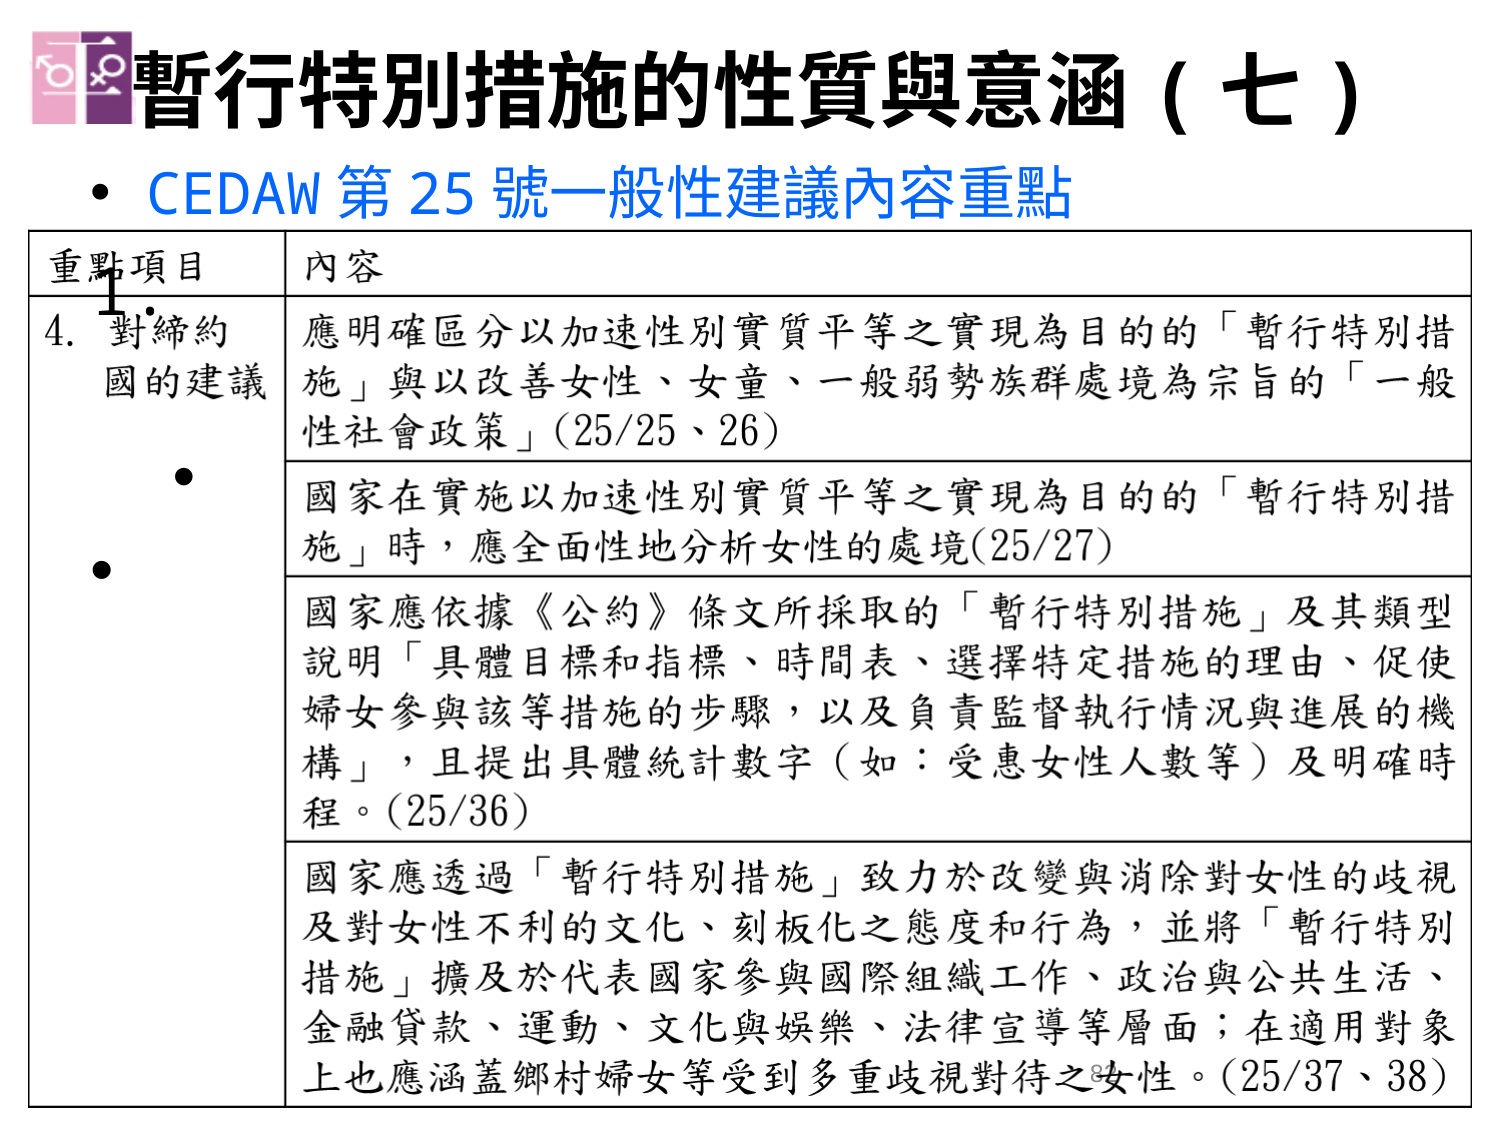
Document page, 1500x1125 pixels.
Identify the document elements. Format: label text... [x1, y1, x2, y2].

picture [28, 227, 1472, 1125]
list CEDAW第25號一般性建議內容重點 [75, 149, 1412, 227]
title 暫行特別措施的性質與意涵(七) [76, 30, 1427, 112]
